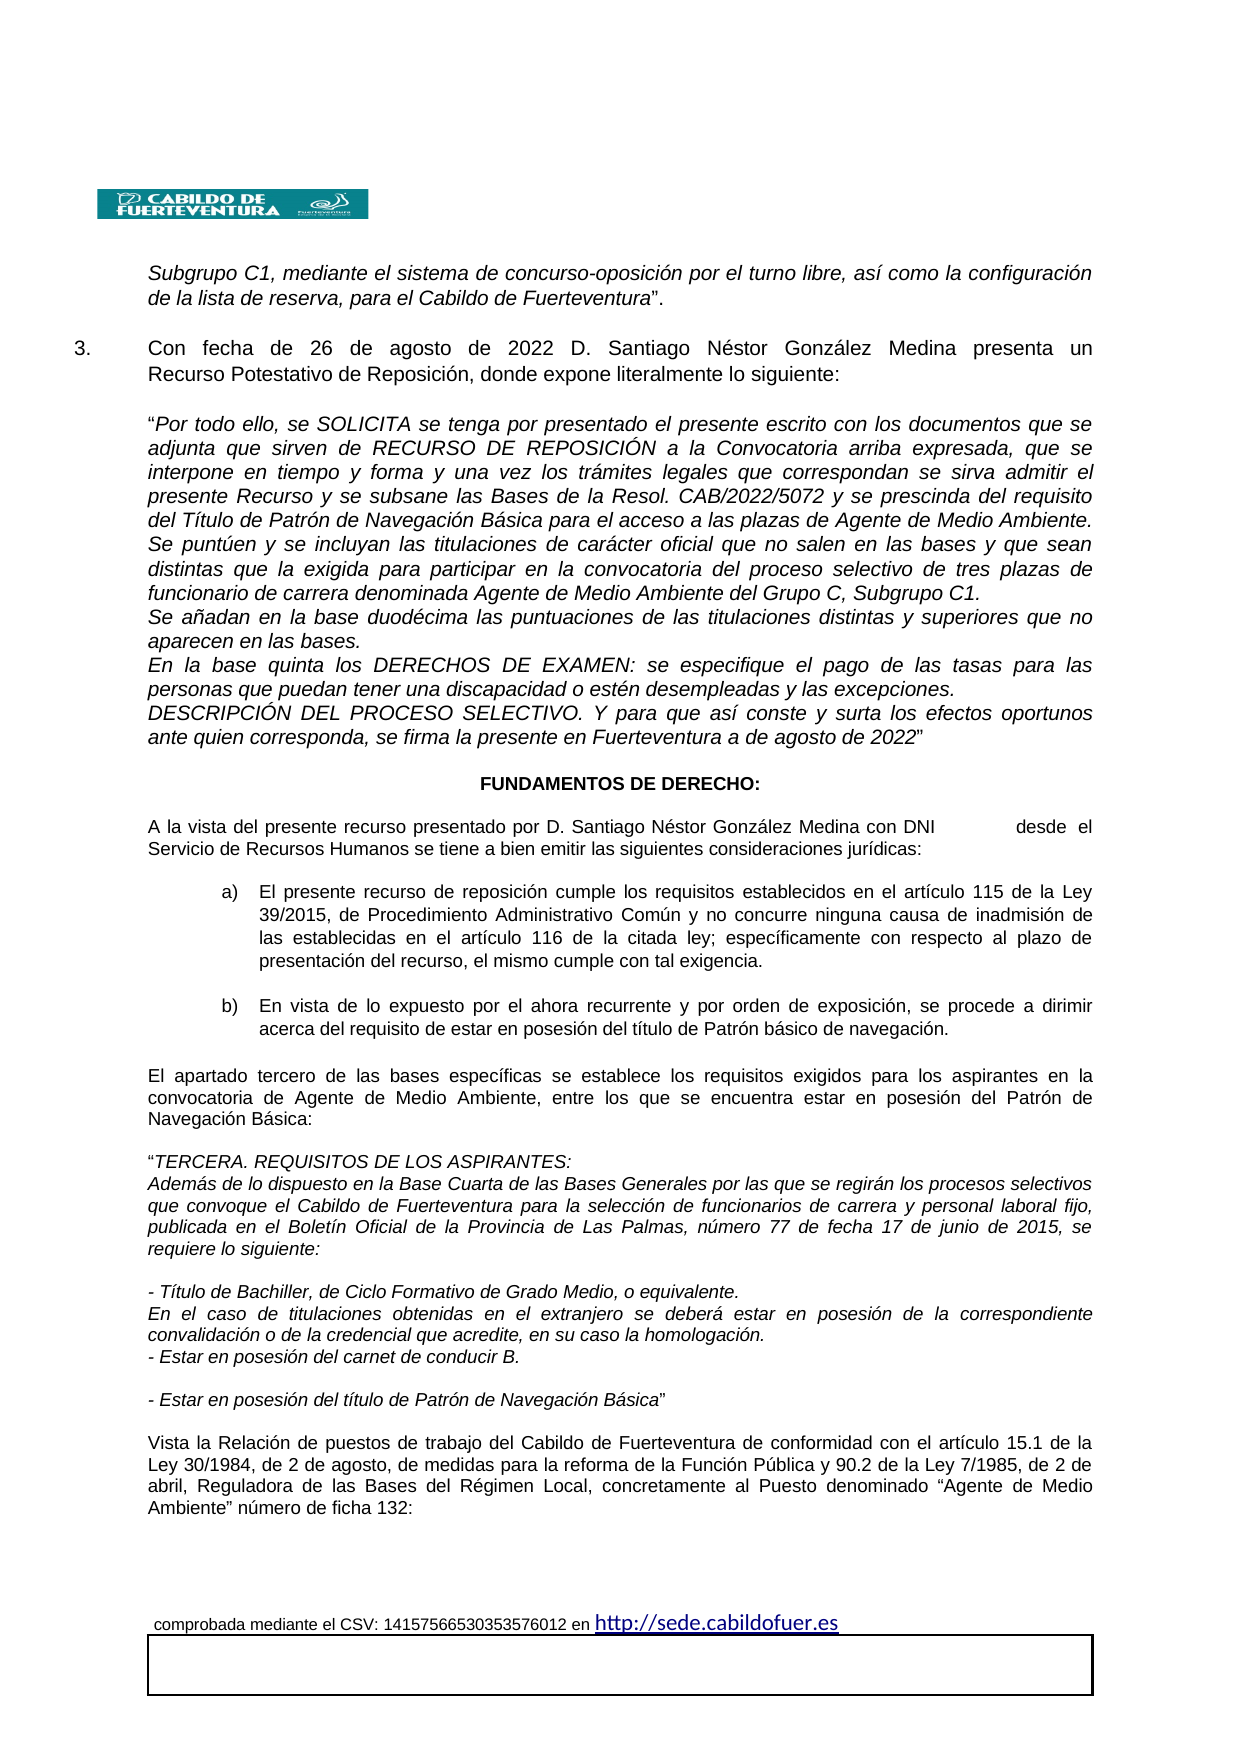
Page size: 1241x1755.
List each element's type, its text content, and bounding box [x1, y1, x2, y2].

text FUNDAMENTOS DE DERECHO: [213, 773, 1027, 794]
text En el caso de titulaciones obtenidas en el extranjero se deberá estar en posesión de la correspondiente convalidación o de la credencial que acredite, en su caso la homologación. [148, 1302, 1093, 1346]
text Se añadan en la base duodécima las puntuaciones de las titulaciones distintas y superiores que no aparecen en las bases. [148, 604, 1093, 653]
list En vista de lo expuesto por el ahora recurrente y por orden de exposición, se procede a dirimir acerca del requisito de estar en posesión del título de Patrón básico de navegación. [221, 995, 1093, 1039]
text “TERCERA. REQUISITOS DE LOS ASPIRANTES: [148, 1151, 1107, 1173]
list Estar en posesión del carnet de conducir B. [148, 1346, 1107, 1367]
text “Por todo ello, se SOLICITA se tenga por presentado el presente escrito con los documentos que se adjunta que sirven de RECURSO DE REPOSICIÓN a la Convocatoria arriba expresada, que se interpone en tiempo y forma y una vez los trámites legales que correspondan se sirva admitir el presente Recurso y se subsane las Bases de la Resol. CAB/2022/5072 y se prescinda del requisito del Título de Patrón de Navegación Básica para el acceso a las plazas de Agente de Medio Ambiente. Se puntúen y se incluyan las titulaciones de carácter oficial que no salen en las bases y que sean distintas que la exigida para participar en la convocatoria del proceso selectivo de tres plazas de funcionario de carrera denominada Agente de Medio Ambiente del Grupo C, Subgrupo C1. [148, 411, 1093, 604]
text DESCRIPCIÓN DEL PROCESO SELECTIVO. Y para que así conste y surta los efectos oportunos ante quien corresponda, se firma la presente en Fuerteventura a de agosto de 2022” [148, 701, 1093, 749]
list Con fecha de 26 de agosto de 2022 D. Santiago Néstor González Medina presenta un Recurso Potestativo de Reposición, donde expone literalmente lo siguiente: [85, 336, 1093, 386]
list El presente recurso de reposición cumple los requisitos establecidos en el artículo 115 de la Ley 39/2015, de Procedimiento Administrativo Común y no concurre ninguna causa de inadmisión de las establecidas en el artículo 116 de la citada ley; específicamente con respecto al plazo de presentación del recurso, el mismo cumple con tal exigencia. [221, 881, 1093, 972]
text En la base quinta los DERECHOS DE EXAMEN: se especifique el pago de las tasas para las personas que puedan tener una discapacidad o estén desempleadas y las excepciones. [148, 653, 1093, 701]
list Título de Bachiller, de Ciclo Formativo de Grado Medio, o equivalente. [148, 1281, 1107, 1302]
list Estar en posesión del título de Patrón de Navegación Básica” [148, 1389, 1107, 1410]
text A la vista del presente recurso presentado por D. Santiago Néstor González Medina con DNI desde el Servicio de Recursos Humanos se tiene a bien emitir las siguientes consideraciones jurídicas: [148, 816, 1093, 859]
picture [97, 189, 369, 219]
text Vista la Relación de puestos de trabajo del Cabildo de Fuerteventura de conformidad con el artículo 15.1 de la Ley 30/1984, de 2 de agosto, de medidas para la reforma de la Función Pública y 90.2 de la Ley 7/1985, de 2 de abril, Reguladora de las Bases del Régimen Local, concretamente al Puesto denominado “Agente de Medio Ambiente” número de ficha 132: [148, 1432, 1093, 1518]
text Además de lo dispuesto en la Base Cuarta de las Bases Generales por las que se regirán los procesos selectivos que convoque el Cabildo de Fuerteventura para la selección de funcionarios de carrera y personal laboral fijo, publicada en el Boletín Oficial de la Provincia de Las Palmas, número 77 de fecha 17 de junio de 2015, se requiere lo siguiente: [148, 1173, 1093, 1259]
text El apartado tercero de las bases específicas se establece los requisitos exigidos para los aspirantes en la convocatoria de Agente de Medio Ambiente, entre los que se encuentra estar en posesión del Patrón de Navegación Básica: [148, 1065, 1093, 1130]
text Subgrupo C1, mediante el sistema de concurso-oposición por el turno libre, así como la configuración de la lista de reserva, para el Cabildo de Fuerteventura”. [148, 260, 1093, 310]
